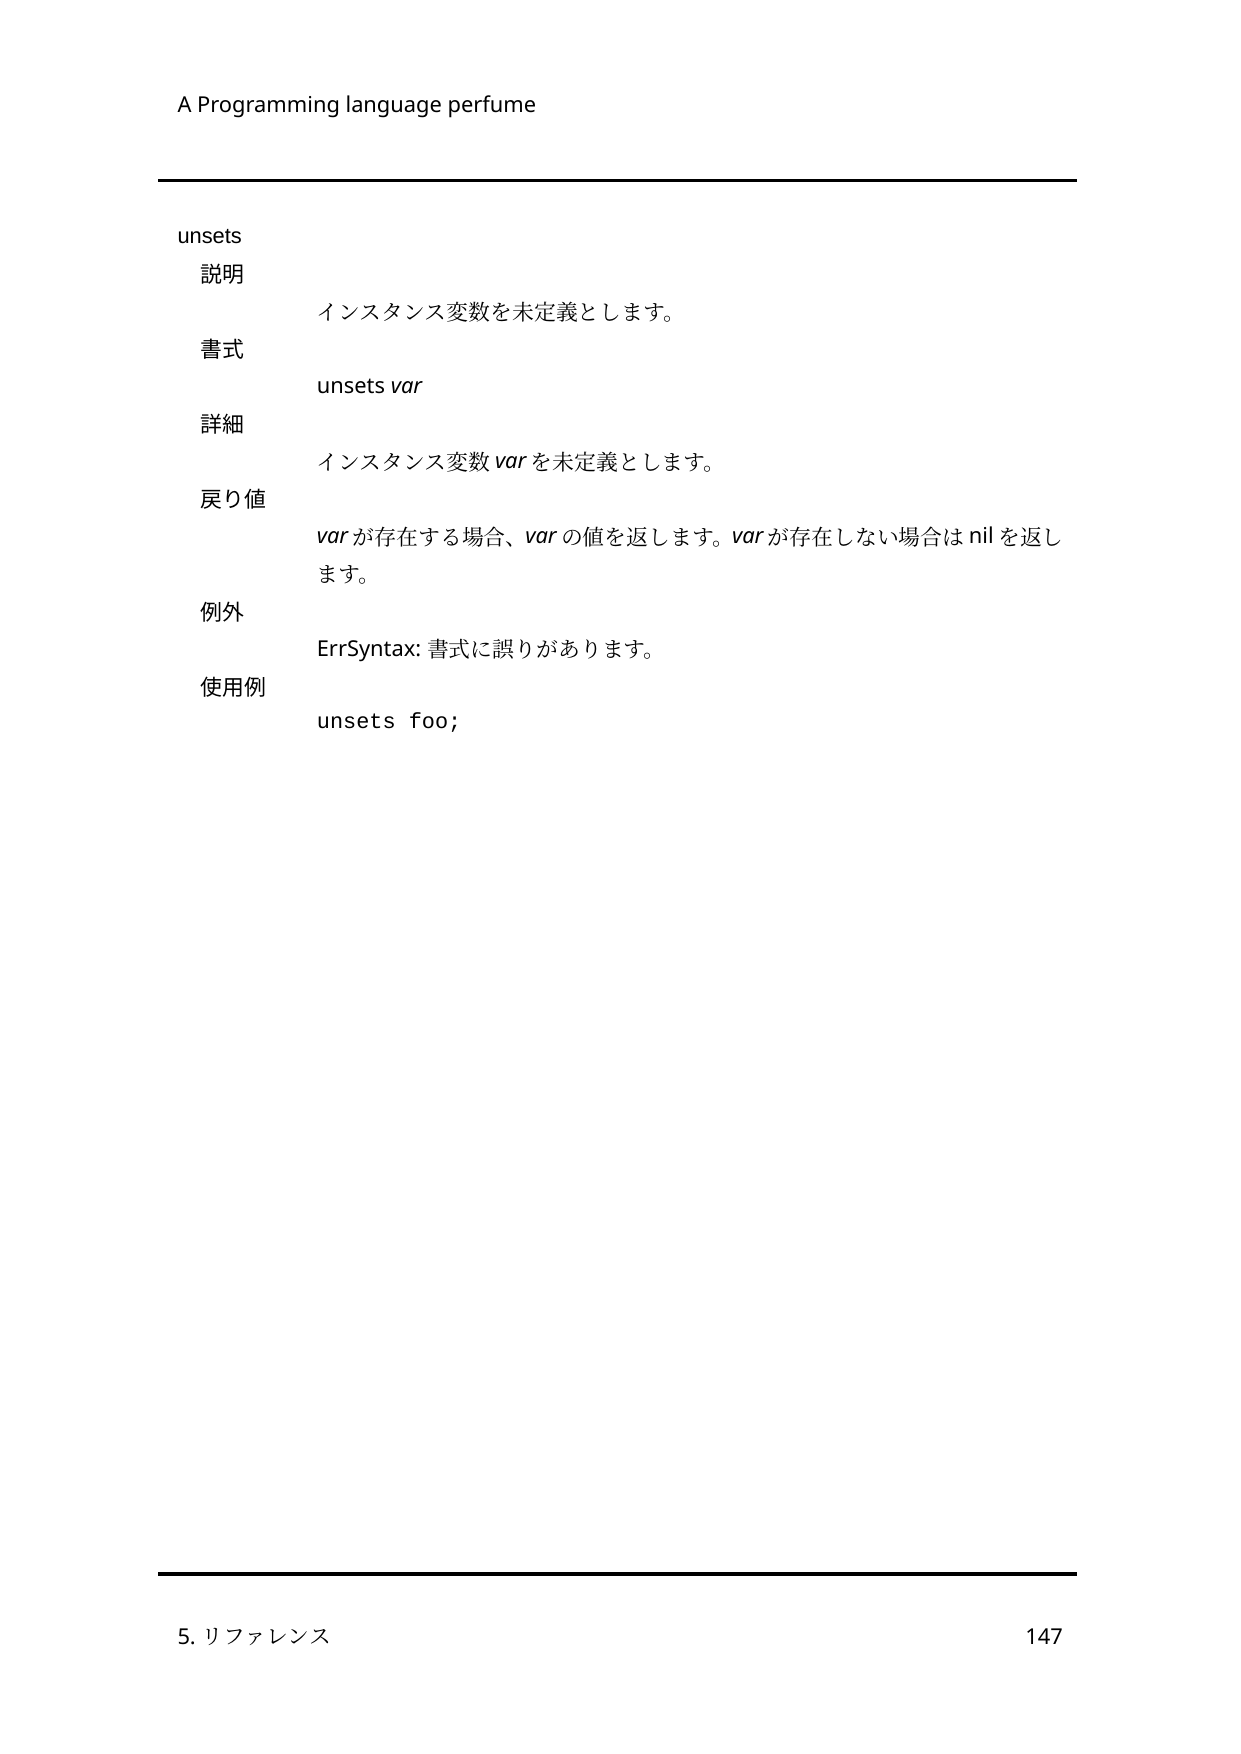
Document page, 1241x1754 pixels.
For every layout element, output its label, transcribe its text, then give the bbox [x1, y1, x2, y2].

table_cell varが存在する場合、varの値を返します。varが存在しない場合はnilを返します。 [317, 479, 1063, 592]
table_cell unsets foo; [317, 667, 1063, 742]
subtitle unsets [177, 217, 1063, 254]
table_cell ErrSyntax: 書式に誤りがあります。 [317, 592, 1063, 667]
table_cell 使用例 [200, 667, 317, 742]
table_cell unsets var [317, 329, 1063, 404]
table_header インスタンス変数を未定義とします。 [317, 254, 1063, 329]
table_cell インスタンス変数varを未定義とします。 [317, 404, 1063, 479]
table_header 説明 [200, 254, 317, 329]
table_cell 書式 [200, 329, 317, 404]
table_cell 詳細 [200, 404, 317, 479]
table_cell 例外 [200, 592, 317, 667]
table_cell 戻り値 [200, 479, 317, 592]
